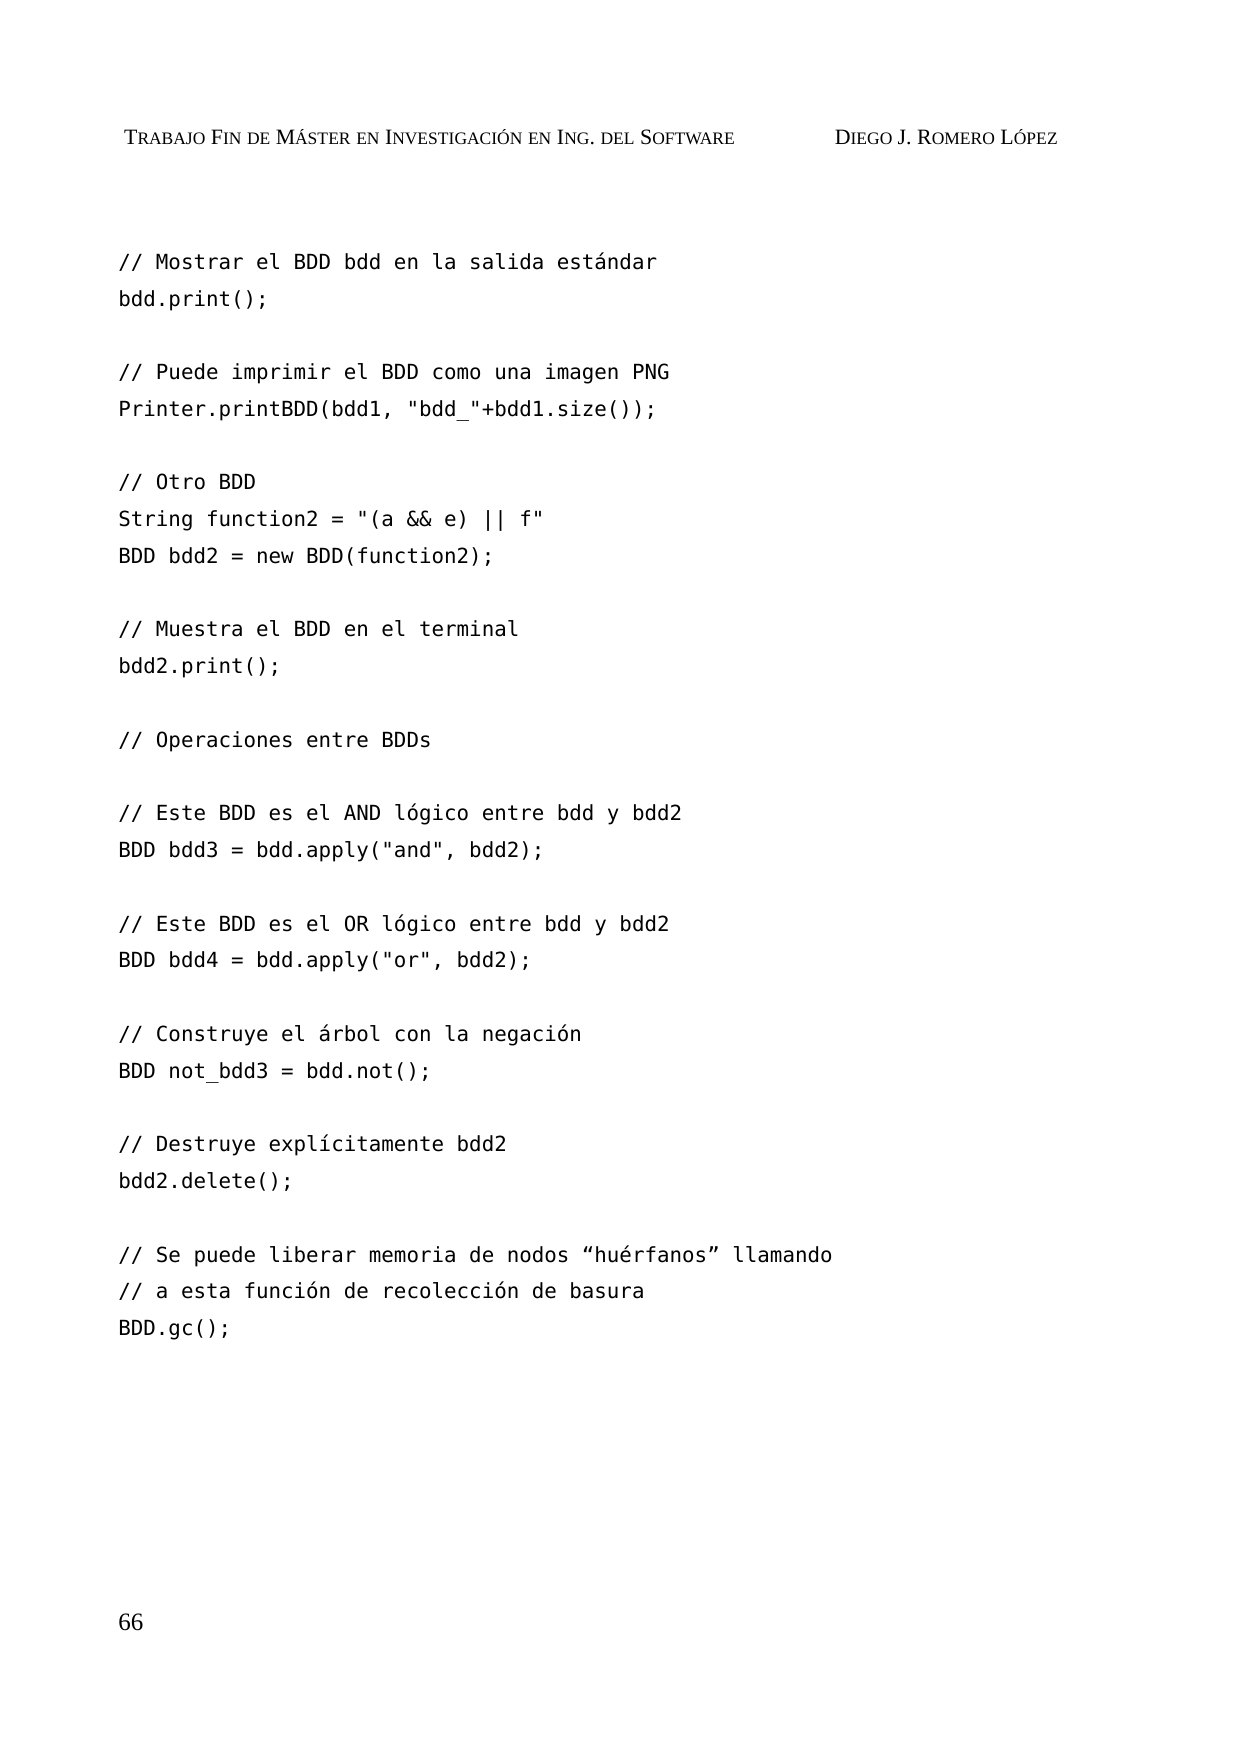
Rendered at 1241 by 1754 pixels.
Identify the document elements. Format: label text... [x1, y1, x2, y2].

text // Mostrar el BDD bdd en la salida estándar [118, 250, 1063, 274]
text // Este BDD es el AND lógico entre bdd y bdd2 [118, 801, 1063, 826]
text // Otro BDD [118, 470, 1063, 495]
text BDD bdd4 = bdd.apply("or", bdd2); [118, 948, 1063, 973]
text BDD not_bdd3 = bdd.not(); [118, 1059, 1063, 1083]
text // Muestra el BDD en el terminal [118, 617, 1063, 642]
text // Puede imprimir el BDD como una imagen PNG [118, 360, 1063, 384]
text BDD bdd3 = bdd.apply("and", bdd2); [118, 838, 1063, 862]
text bdd2.delete(); [118, 1169, 1063, 1193]
text String function2 = "(a && e) || f" [118, 507, 1063, 531]
text // Construye el árbol con la negación [118, 1022, 1063, 1046]
text // Se puede liberar memoria de nodos “huérfanos” llamando [118, 1243, 1063, 1267]
text // Este BDD es el OR lógico entre bdd y bdd2 [118, 912, 1063, 936]
text bdd2.print(); [118, 654, 1063, 678]
text // Destruye explícitamente bdd2 [118, 1132, 1063, 1157]
text // Operaciones entre BDDs [118, 728, 1063, 752]
text BDD.gc(); [118, 1316, 1063, 1340]
text Printer.printBDD(bdd1, "bdd_"+bdd1.size()); [118, 397, 1063, 421]
text // a esta función de recolección de basura [118, 1279, 1063, 1304]
text bdd.print(); [118, 287, 1063, 311]
text BDD bdd2 = new BDD(function2); [118, 544, 1063, 568]
